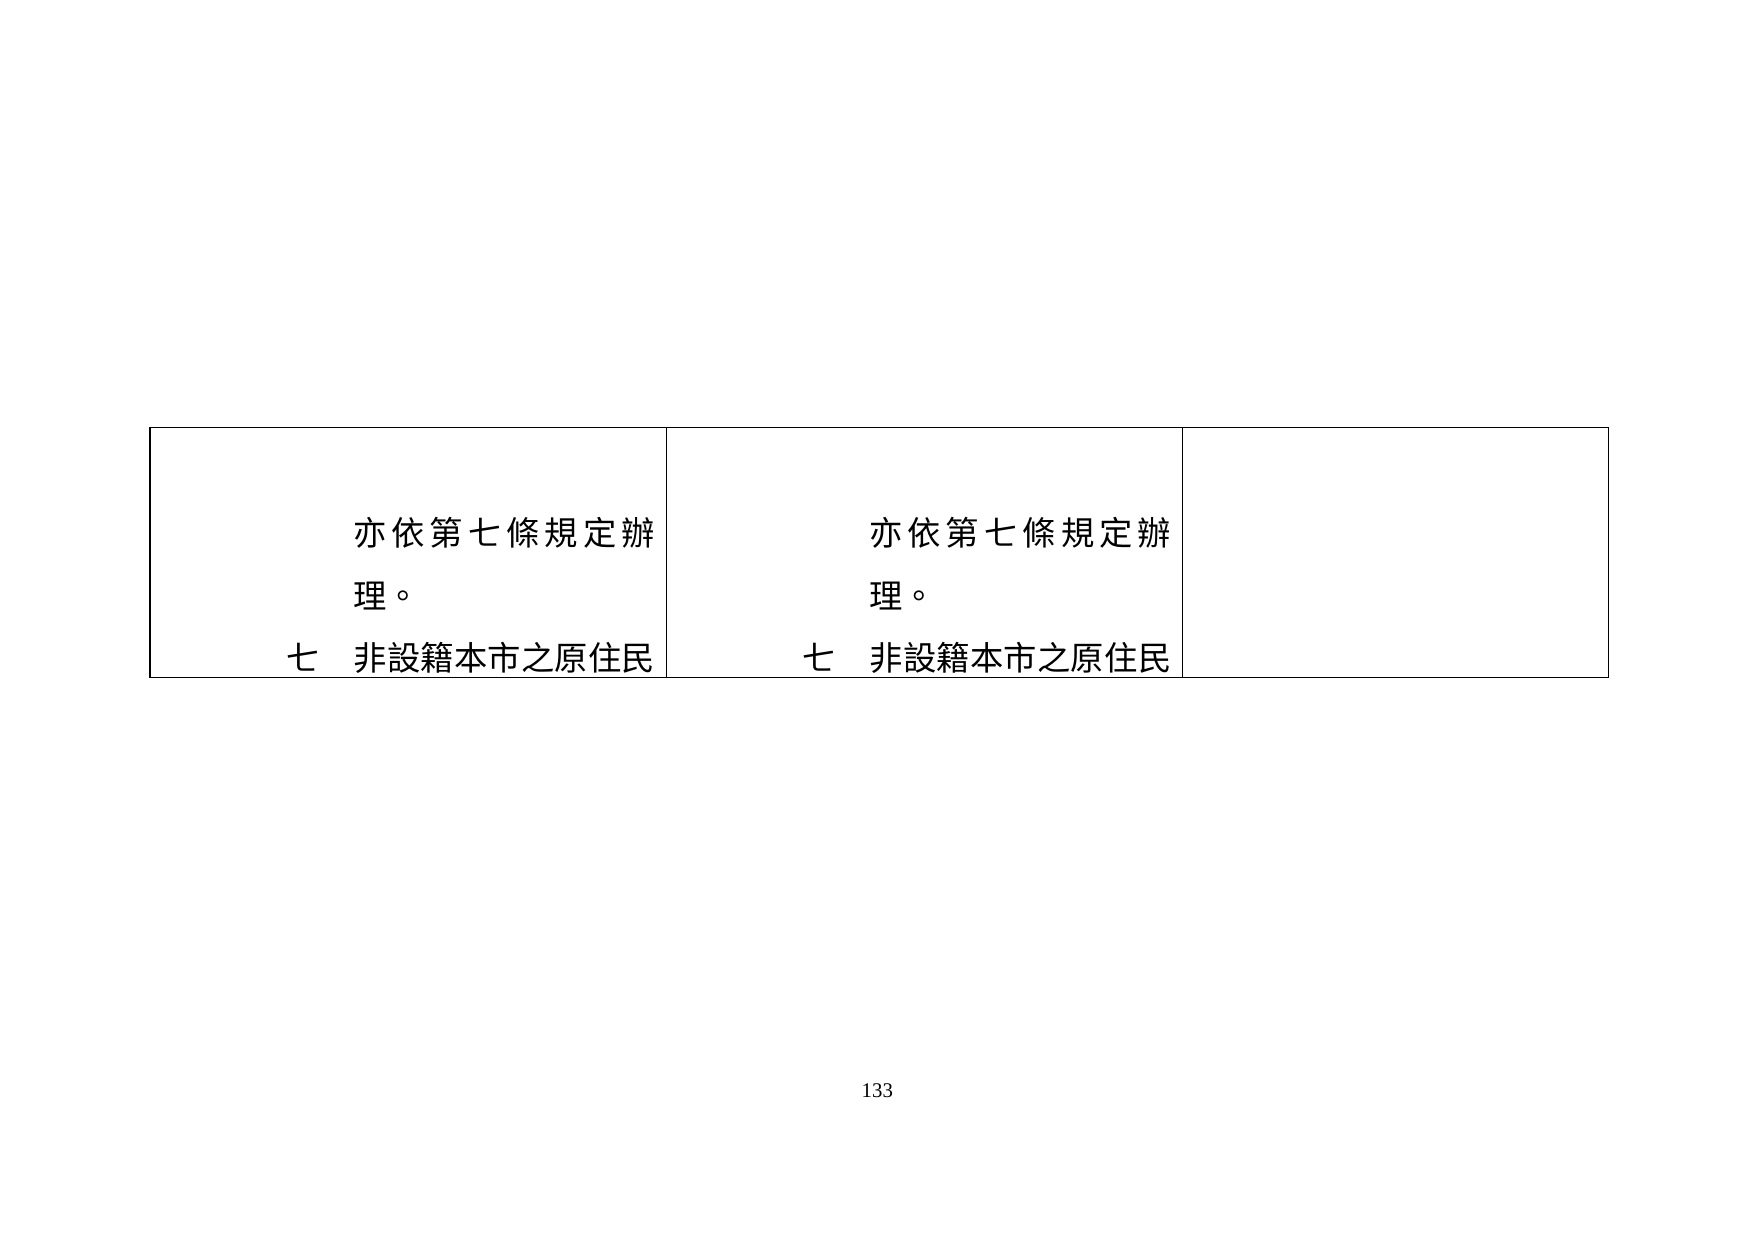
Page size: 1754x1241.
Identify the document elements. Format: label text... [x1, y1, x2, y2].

table_cell [1183, 428, 1608, 677]
table_cell 亦依第七條規定辦理。 七 非設籍本市之原住民 [151, 428, 666, 677]
table_cell 亦依第七條規定辦理。 七 非設籍本市之原住民 [667, 428, 1182, 677]
